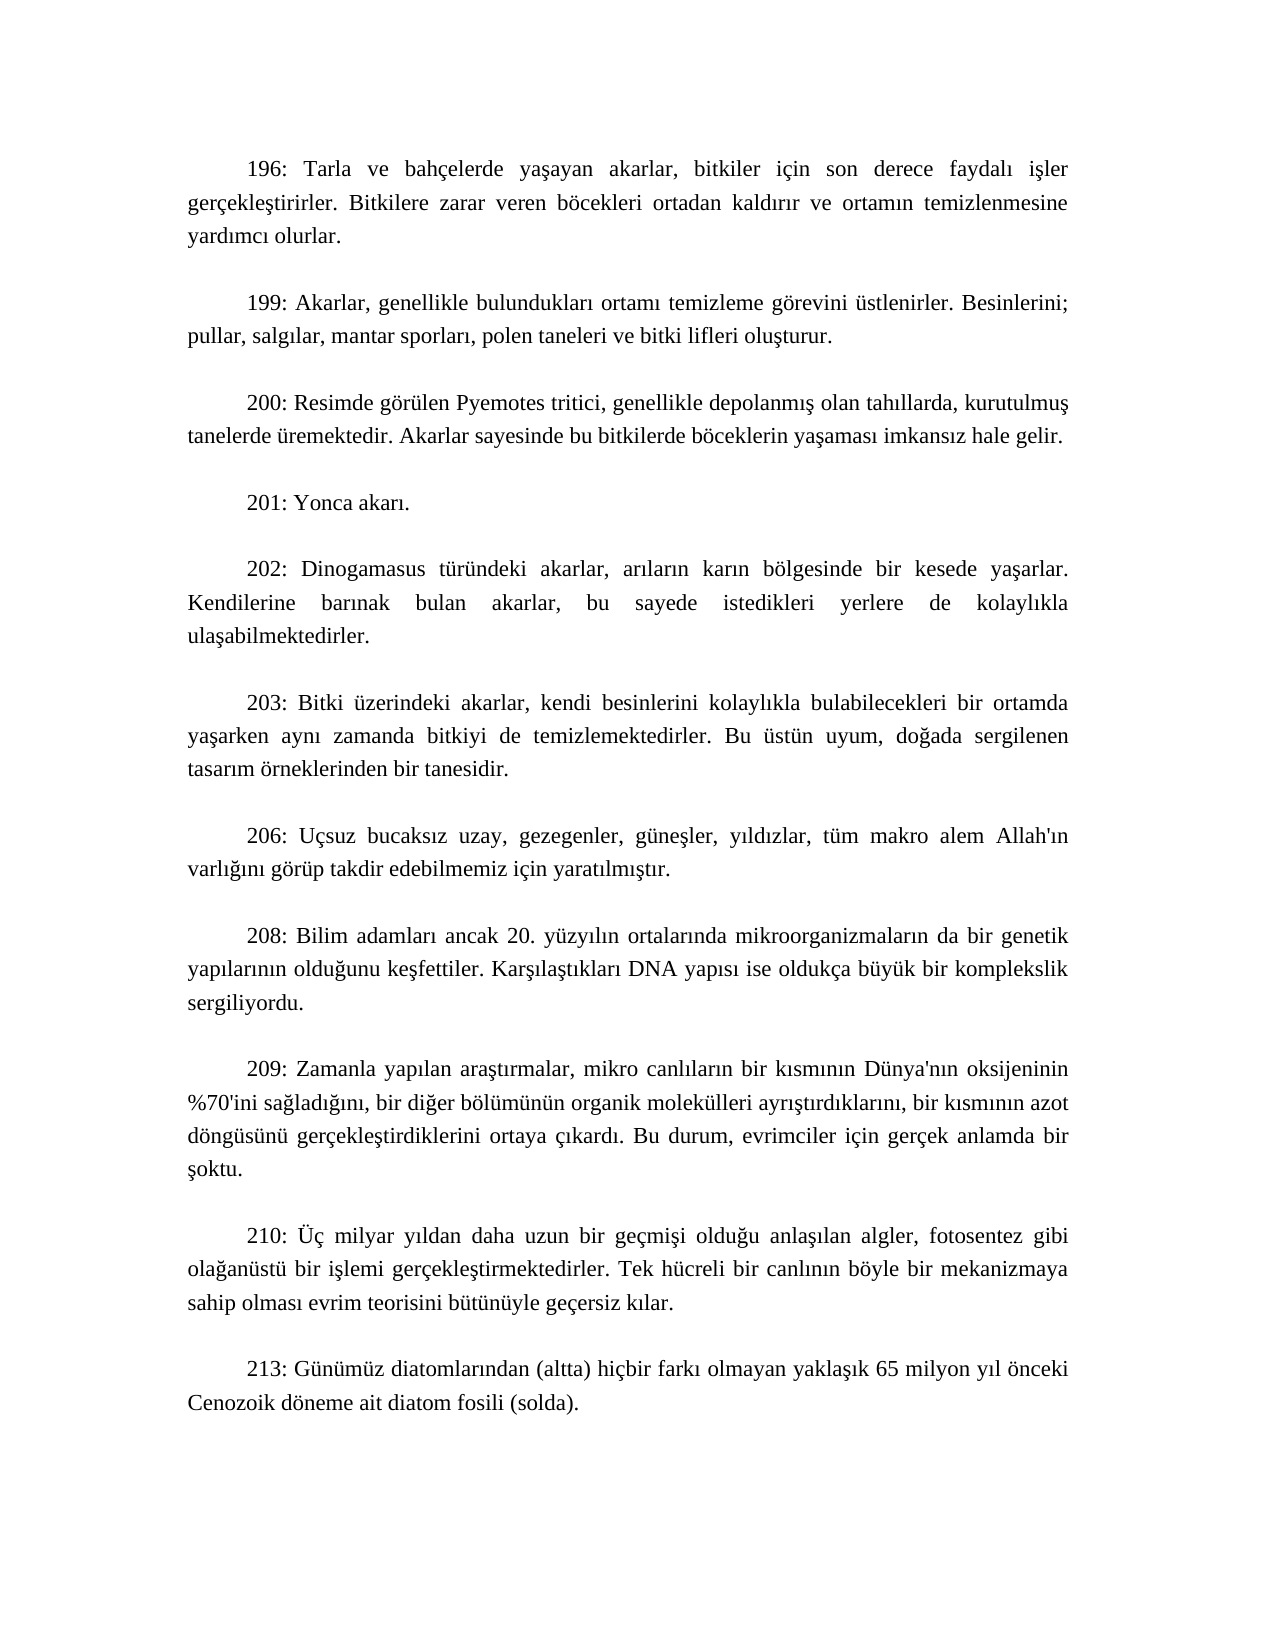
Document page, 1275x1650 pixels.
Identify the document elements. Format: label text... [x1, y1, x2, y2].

text 196: Tarla ve bahçelerde yaşayan akarlar, bitkiler için son derece faydalı işler gerçekleştirirler. Bitkilere zarar veren böcekleri ortadan kaldırır ve ortamın temizlenmesine yardımcı olurlar. [187, 150, 1070, 250]
text 203: Bitki üzerindeki akarlar, kendi besinlerini kolaylıkla bulabilecekleri bir ortamda yaşarken aynı zamanda bitkiyi de temizlemektedirler. Bu üstün uyum, doğada sergilenen tasarım örneklerinden bir tanesidir. [187, 683, 1070, 783]
text 206: Uçsuz bucaksız uzay, gezegenler, güneşler, yıldızlar, tüm makro alem Allah'ın varlığını görüp takdir edebilmemiz için yaratılmıştır. [187, 817, 1070, 883]
text 201: Yonca akarı. [187, 483, 1070, 517]
text 213: Günümüz diatomlarından (altta) hiçbir farkı olmayan yaklaşık 65 milyon yıl önceki Cenozoik döneme ait diatom fosili (solda). [187, 1350, 1070, 1417]
text 199: Akarlar, genellikle bulundukları ortamı temizleme görevini üstlenirler. Besinlerini; pullar, salgılar, mantar sporları, polen taneleri ve bitki lifleri oluşturur. [187, 283, 1070, 350]
text 210: Üç milyar yıldan daha uzun bir geçmişi olduğu anlaşılan algler, fotosentez gibi olağanüstü bir işlemi gerçekleştirmektedirler. Tek hücreli bir canlının böyle bir mekanizmaya sahip olması evrim teorisini bütünüyle geçersiz kılar. [187, 1217, 1070, 1317]
text 202: Dinogamasus türündeki akarlar, arıların karın bölgesinde bir kesede yaşarlar. Kendilerine barınak bulan akarlar, bu sayede istedikleri yerlere de kolaylıkla ulaşabilmektedirler. [187, 550, 1070, 650]
text 208: Bilim adamları ancak 20. yüzyılın ortalarında mikroorganizmaların da bir genetik yapılarının olduğunu keşfettiler. Karşılaştıkları DNA yapısı ise oldukça büyük bir komplekslik sergiliyordu. [187, 917, 1070, 1017]
text 209: Zamanla yapılan araştırmalar, mikro canlıların bir kısmının Dünya'nın oksijeninin %70'ini sağladığını, bir diğer bölümünün organik molekülleri ayrıştırdıklarını, bir kısmının azot döngüsünü gerçekleştirdiklerini ortaya çıkardı. Bu durum, evrimciler için gerçek anlamda bir şoktu. [187, 1050, 1070, 1183]
text 200: Resimde görülen Pyemotes tritici, genellikle depolanmış olan tahıllarda, kurutulmuş tanelerde üremektedir. Akarlar sayesinde bu bitkilerde böceklerin yaşaması imkansız hale gelir. [187, 383, 1070, 450]
